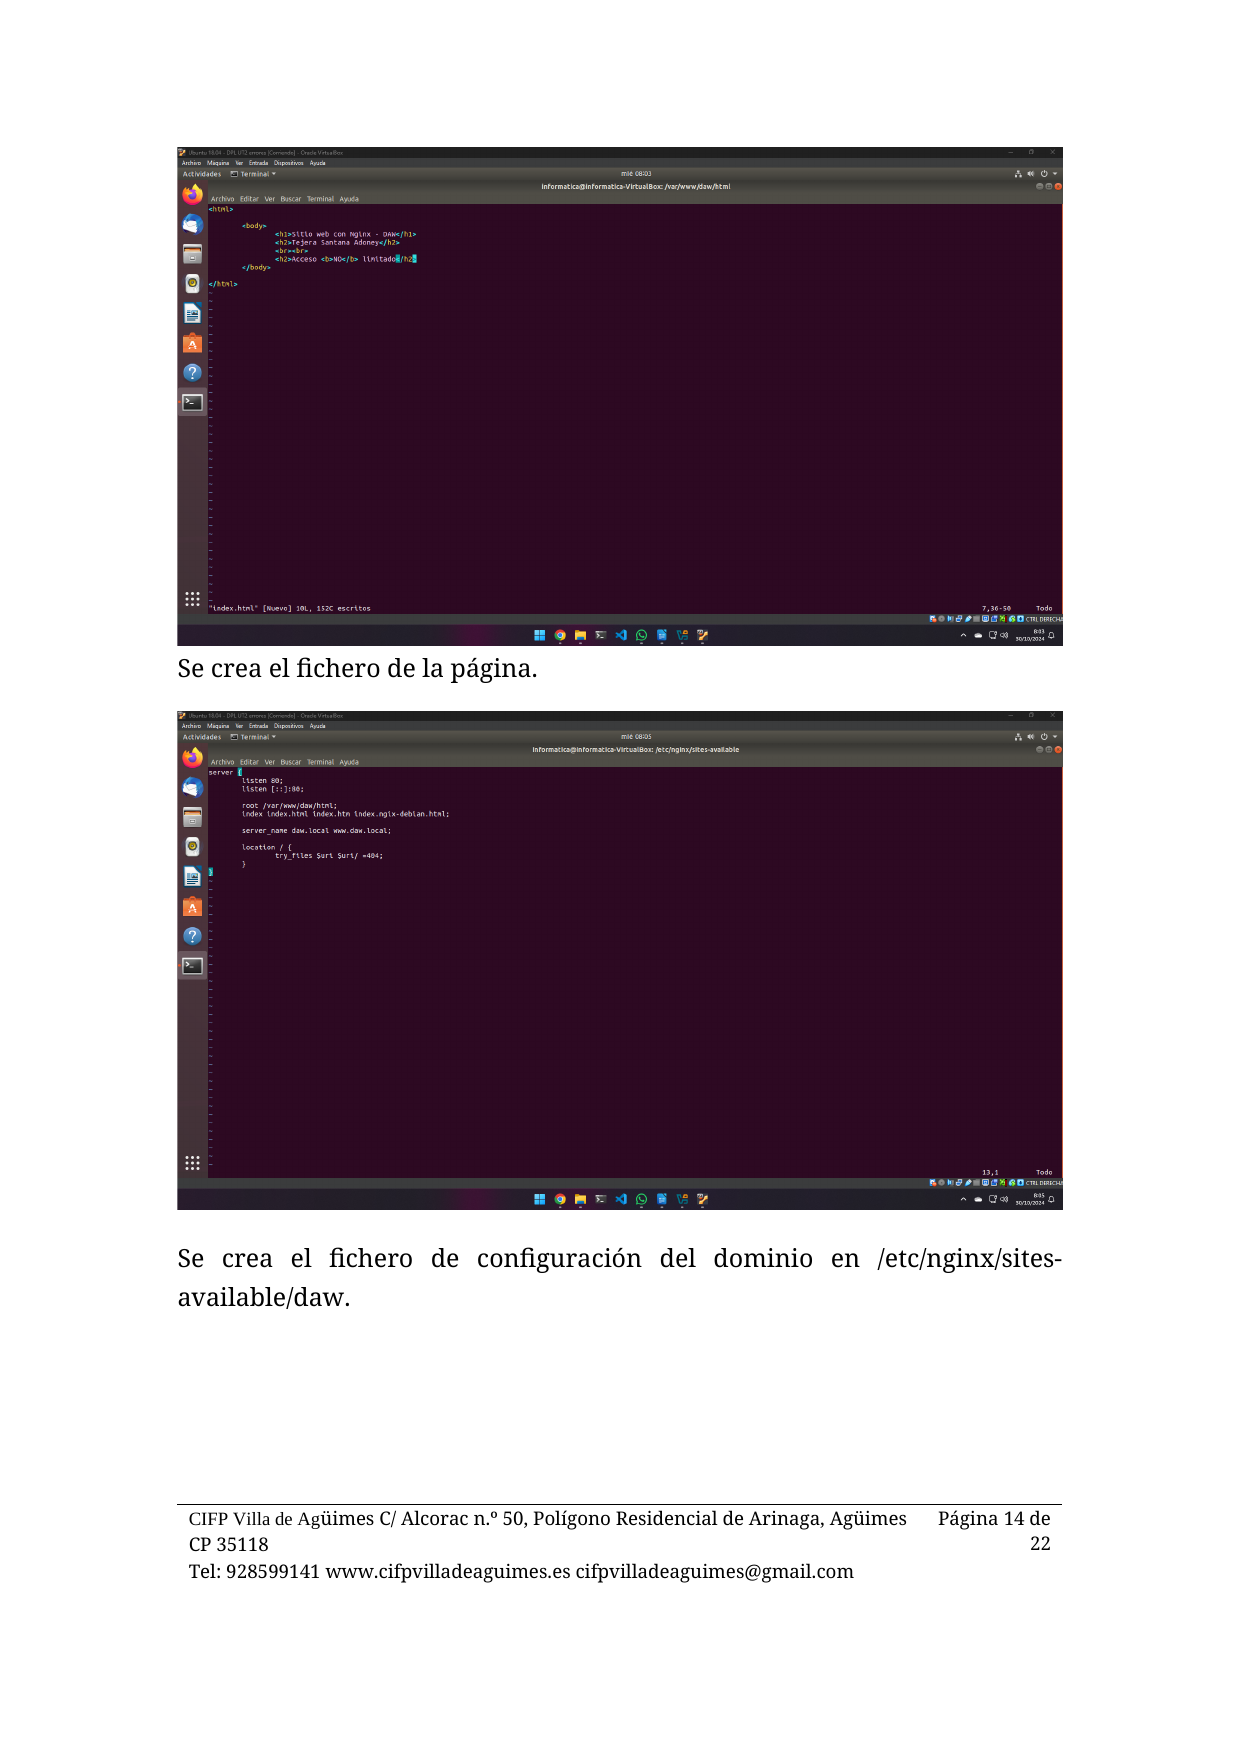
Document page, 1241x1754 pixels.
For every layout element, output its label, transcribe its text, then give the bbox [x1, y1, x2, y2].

text Se crea el fichero de configuración del dominio en /etc/nginx/sites-available/daw. [177, 1210, 1063, 1313]
picture [177, 711, 1063, 1210]
text Se crea el fichero de la página. [177, 646, 1063, 685]
picture [177, 147, 1063, 646]
